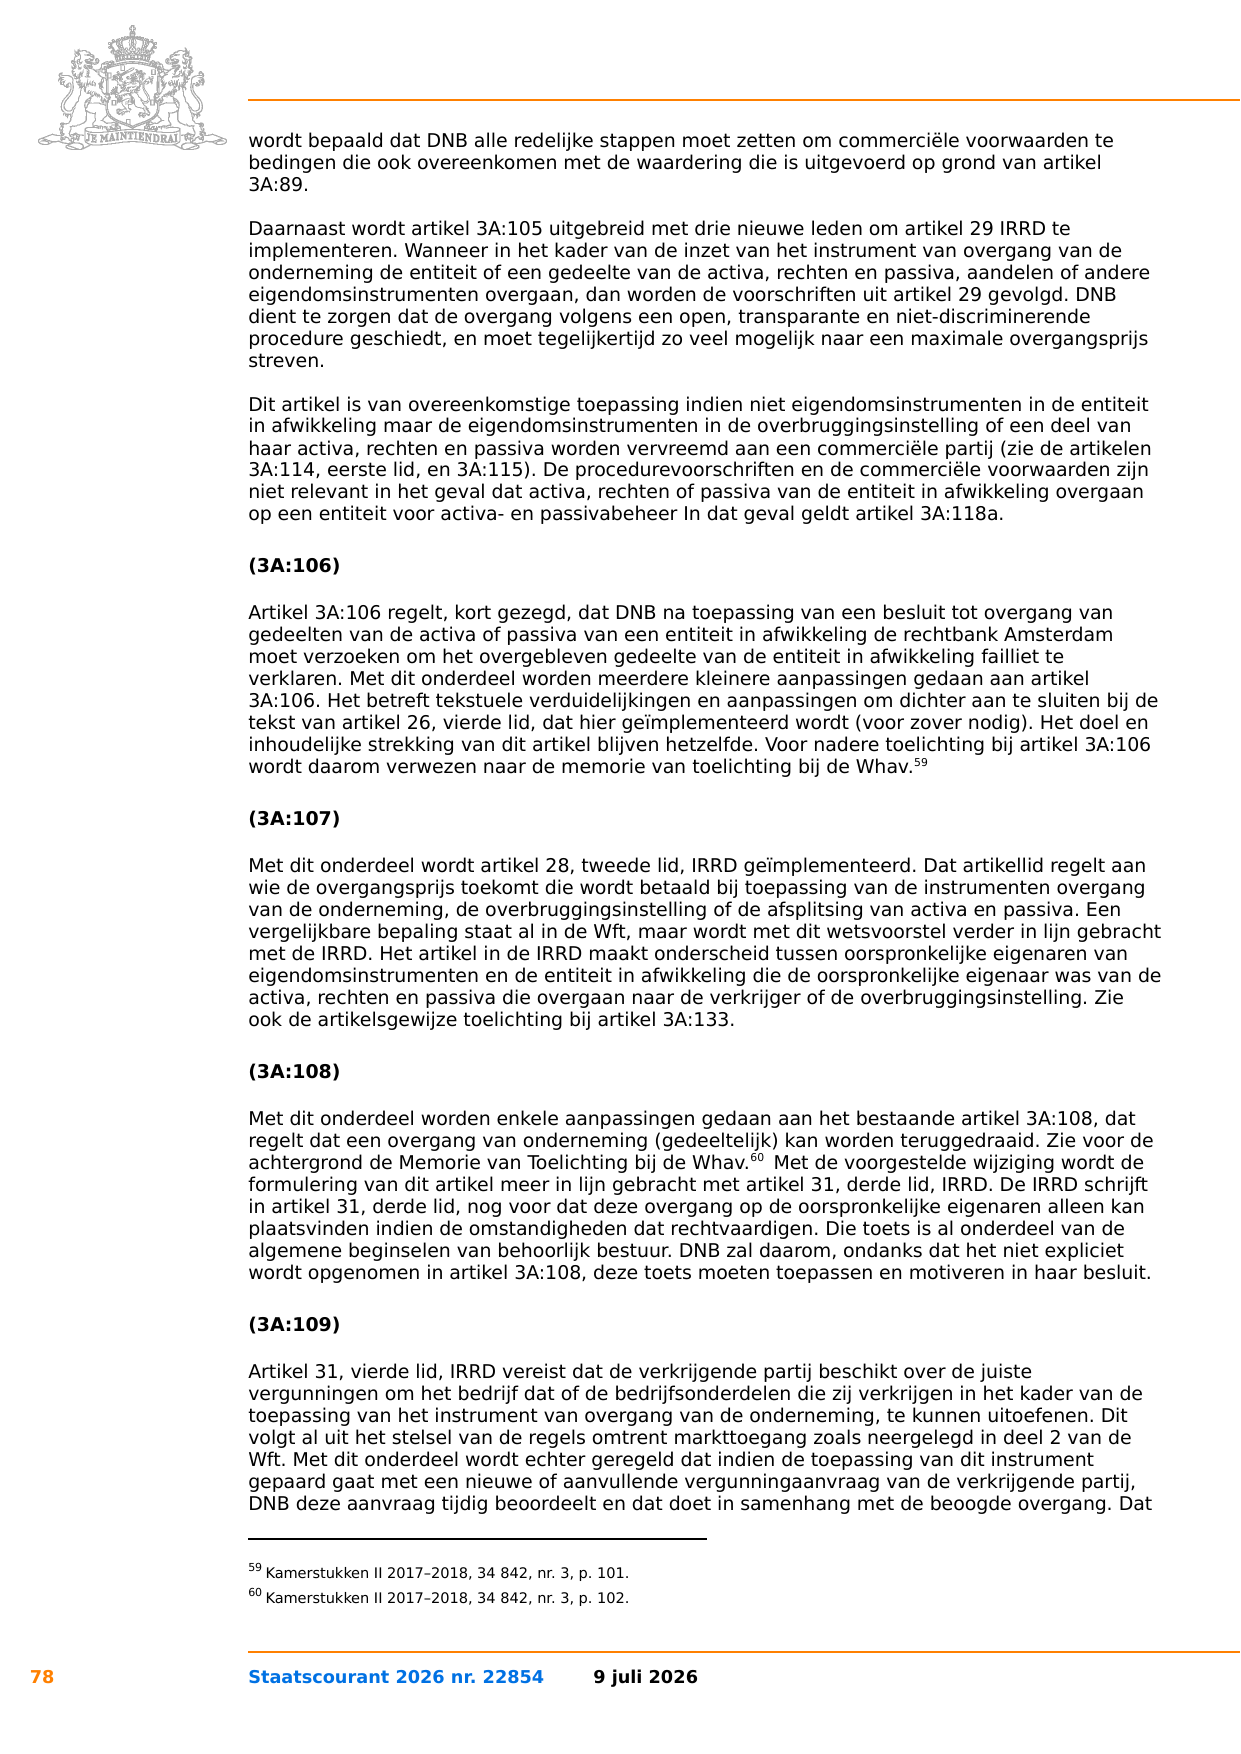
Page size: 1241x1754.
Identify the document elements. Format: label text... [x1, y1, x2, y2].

text Daarnaast wordt artikel 3A:105 uitgebreid met drie nieuwe leden om artikel 29 IRRD te implementeren. Wanneer in het kader van de inzet van het instrument van overgang van de onderneming de entiteit of een gedeelte van de activa, rechten en passiva, aandelen of andere eigendomsinstrumenten overgaan, dan worden de voorschriften uit artikel 29 gevolgd. DNB dient te zorgen dat de overgang volgens een open, transparante en niet-discriminerende procedure geschiedt, en moet tegelijkertijd zo veel mogelijk naar een maximale overgangsprijs streven. [248, 218, 1163, 372]
text Dit artikel is van overeenkomstige toepassing indien niet eigendomsinstrumenten in de entiteit in afwikkeling maar de eigendomsinstrumenten in de overbruggingsinstelling of een deel van haar activa, rechten en passiva worden vervreemd aan een commerciële partij (zie de artikelen 3A:114, eerste lid, en 3A:115). De procedurevoorschriften en de commerciële voorwaarden zijn niet relevant in het geval dat activa, rechten of passiva van de entiteit in afwikkeling overgaan op een entiteit voor activa- en passivabeheer In dat geval geldt artikel 3A:118a. [248, 393, 1163, 525]
text Met dit onderdeel worden enkele aanpassingen gedaan aan het bestaande artikel 3A:108, dat regelt dat een overgang van onderneming (gedeeltelijk) kan worden teruggedraaid. Zie voor de achtergrond de Memorie van Toelichting bij de Whav. Met de voorgestelde wijziging wordt de formulering van dit artikel meer in lijn gebracht met artikel 31, derde lid, IRRD. De IRRD schrijft in artikel 31, derde lid, nog voor dat deze overgang op de oorspronkelijke eigenaren alleen kan plaatsvinden indien de omstandigheden dat rechtvaardigen. Die toets is al onderdeel van de algemene beginselen van behoorlijk bestuur. DNB zal daarom, ondanks dat het niet expliciet wordt opgenomen in artikel 3A:108, deze toets moeten toepassen en motiveren in haar besluit. [248, 1108, 1163, 1284]
text Kamerstukken II 2017–2018, 34 842, nr. 3, p. 102. [248, 1586, 1163, 1608]
text wordt bepaald dat DNB alle redelijke stappen moet zetten om commerciële voorwaarden te bedingen die ook overeenkomen met de waardering die is uitgevoerd op grond van artikel 3A:89. [248, 130, 1163, 196]
subtitle (3A:107) [248, 808, 1163, 830]
text Kamerstukken II 2017–2018, 34 842, nr. 3, p. 101. [248, 1561, 1163, 1583]
picture [38, 25, 227, 150]
text Artikel 3A:106 regelt, kort gezegd, dat DNB na toepassing van een besluit tot overgang van gedeelten van de activa of passiva van een entiteit in afwikkeling de rechtbank Amsterdam moet verzoeken om het overgebleven gedeelte van de entiteit in afwikkeling failliet te verklaren. Met dit onderdeel worden meerdere kleinere aanpassingen gedaan aan artikel 3A:106. Het betreft tekstuele verduidelijkingen en aanpassingen om dichter aan te sluiten bij de tekst van artikel 26, vierde lid, dat hier geïmplementeerd wordt (voor zover nodig). Het doel en inhoudelijke strekking van dit artikel blijven hetzelfde. Voor nadere toelichting bij artikel 3A:106 wordt daarom verwezen naar de memorie van toelichting bij de Whav. [248, 602, 1163, 778]
text Artikel 31, vierde lid, IRRD vereist dat de verkrijgende partij beschikt over de juiste vergunningen om het bedrijf dat of de bedrijfsonderdelen die zij verkrijgen in het kader van de toepassing van het instrument van overgang van de onderneming, te kunnen uitoefenen. Dit volgt al uit het stelsel van de regels omtrent markttoegang zoals neergelegd in deel 2 van de Wft. Met dit onderdeel wordt echter geregeld dat indien de toepassing van dit instrument gepaard gaat met een nieuwe of aanvullende vergunningaanvraag van de verkrijgende partij, DNB deze aanvraag tijdig beoordeelt en dat doet in samenhang met de beoogde overgang. Dat [248, 1361, 1163, 1514]
subtitle (3A:109) [248, 1314, 1163, 1336]
subtitle (3A:106) [248, 555, 1163, 577]
subtitle (3A:108) [248, 1061, 1163, 1083]
text Met dit onderdeel wordt artikel 28, tweede lid, IRRD geïmplementeerd. Dat artikellid regelt aan wie de overgangsprijs toekomt die wordt betaald bij toepassing van de instrumenten overgang van de onderneming, de overbruggingsinstelling of de afsplitsing van activa en passiva. Een vergelijkbare bepaling staat al in de Wft, maar wordt met dit wetsvoorstel verder in lijn gebracht met de IRRD. Het artikel in de IRRD maakt onderscheid tussen oorspronkelijke eigenaren van eigendomsinstrumenten en de entiteit in afwikkeling die de oorspronkelijke eigenaar was van de activa, rechten en passiva die overgaan naar de verkrijger of de overbruggingsinstelling. Zie ook de artikelsgewijze toelichting bij artikel 3A:133. [248, 855, 1163, 1031]
